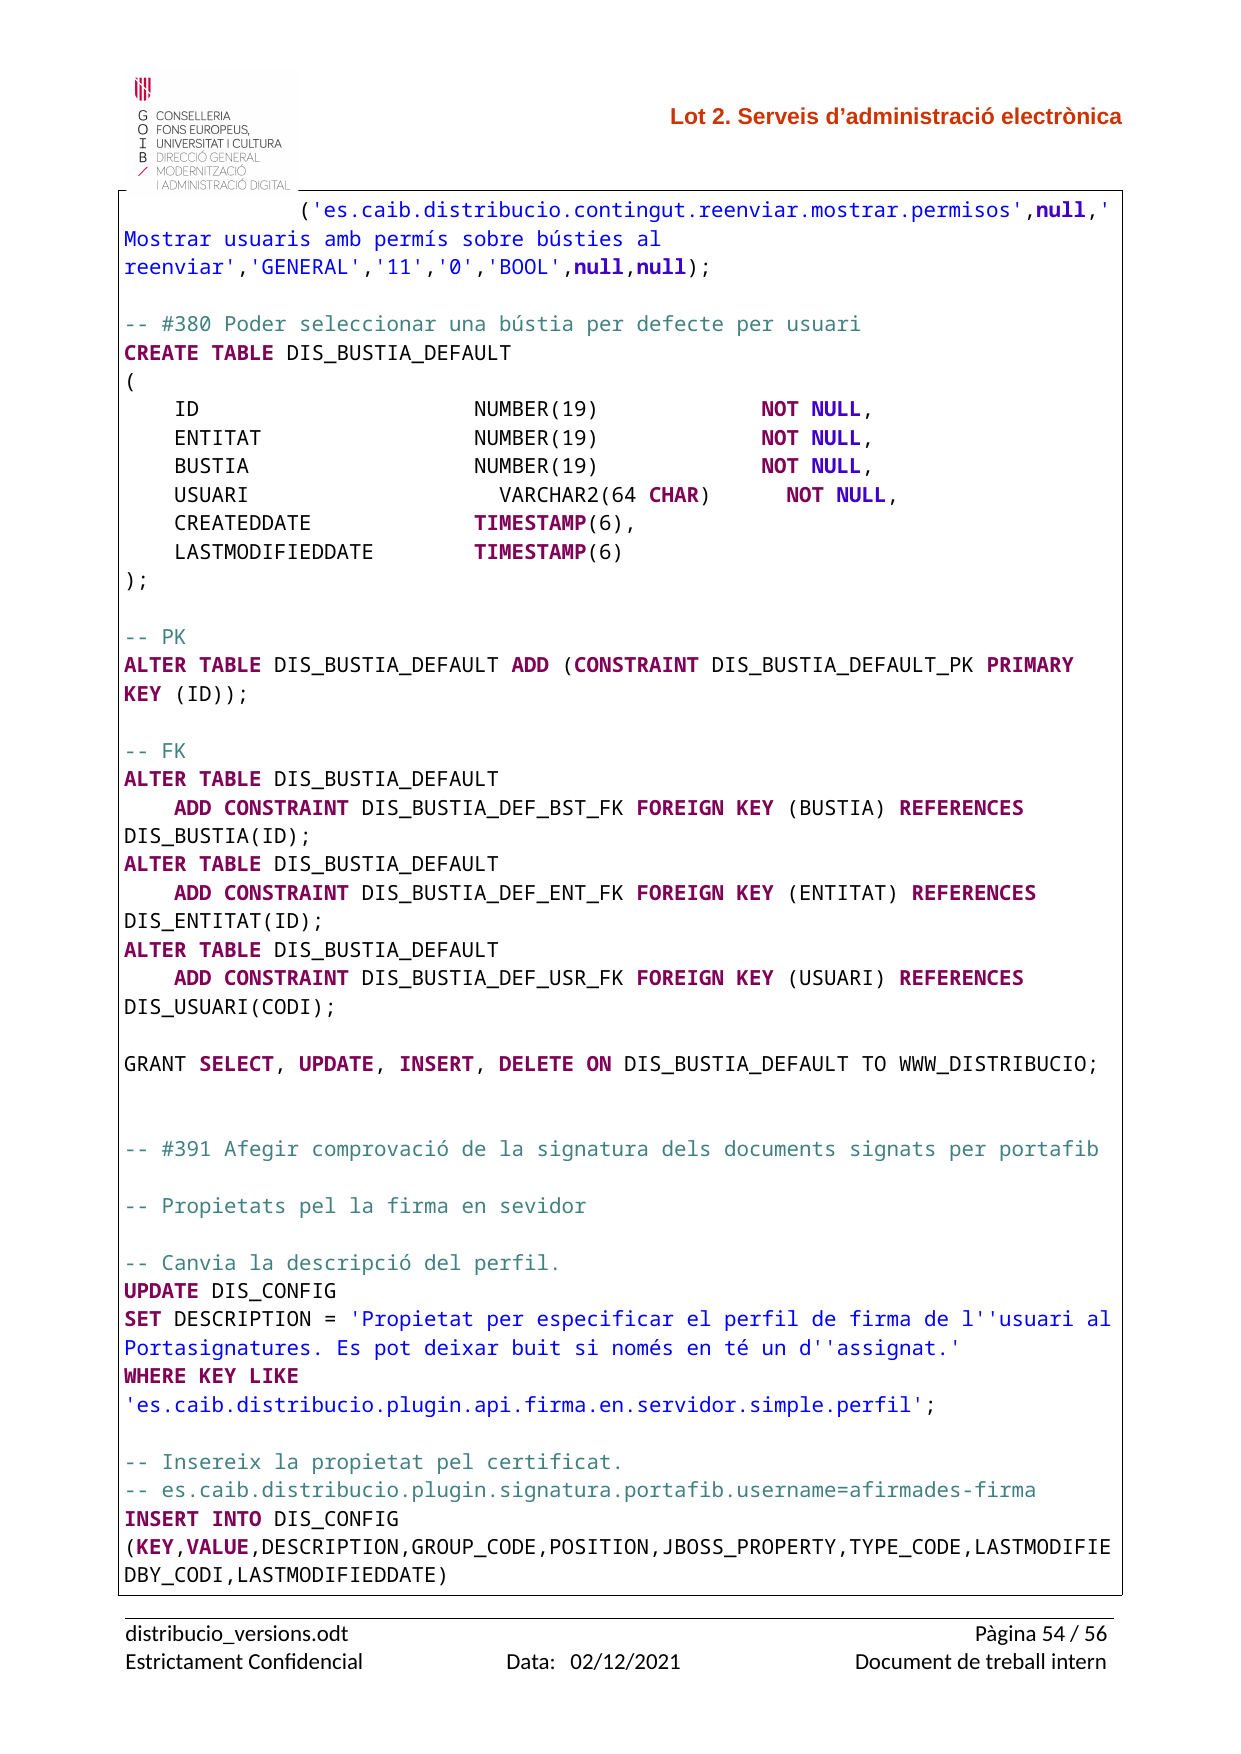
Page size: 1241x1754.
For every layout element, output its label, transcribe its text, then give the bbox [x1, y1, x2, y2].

picture [126, 70, 299, 197]
table_header ('es.caib.distribucio.contingut.reenviar.mostrar.permisos',null,'Mostrar usuaris amb permís sobre bústies al reenviar','GENERAL','11','0','BOOL',null,null); -- #380 Poder seleccionar una bústia per defecte per usuari CREATE TABLE DIS_BUSTIA_DEFAULT ( ID NUMBER(19) NOT NULL, ENTITAT NUMBER(19) NOT NULL, BUSTIA NUMBER(19) NOT NULL, USUARI VARCHAR2(64 CHAR) NOT NULL, CREATEDDATE TIMESTAMP(6), LASTMODIFIEDDATE TIMESTAMP(6) ); -- PK ALTER TABLE DIS_BUSTIA_DEFAULT ADD (CONSTRAINT DIS_BUSTIA_DEFAULT_PK PRIMARY KEY (ID)); -- FK ALTER TABLE DIS_BUSTIA_DEFAULT ADD CONSTRAINT DIS_BUSTIA_DEF_BST_FK FOREIGN KEY (BUSTIA) REFERENCES DIS_BUSTIA(ID); ALTER TABLE DIS_BUSTIA_DEFAULT ADD CONSTRAINT DIS_BUSTIA_DEF_ENT_FK FOREIGN KEY (ENTITAT) REFERENCES DIS_ENTITAT(ID); ALTER TABLE DIS_BUSTIA_DEFAULT ADD CONSTRAINT DIS_BUSTIA_DEF_USR_FK FOREIGN KEY (USUARI) REFERENCES DIS_USUARI(CODI); GRANT SELECT, UPDATE, INSERT, DELETE ON DIS_BUSTIA_DEFAULT TO WWW_DISTRIBUCIO; -- #391 Afegir comprovació de la signatura dels documents signats per portafib -- Propietats pel la firma en sevidor -- Canvia la descripció del perfil. UPDATE DIS_CONFIG SET DESCRIPTION = 'Propietat per especificar el perfil de firma de l''usuari al Portasignatures. Es pot deixar buit si només en té un d''assignat.' WHERE KEY LIKE 'es.caib.distribucio.plugin.api.firma.en.servidor.simple.perfil'; -- Insereix la propietat pel certificat. -- es.caib.distribucio.plugin.signatura.portafib.username=afirmades-firma INSERT INTO DIS_CONFIG (KEY,VALUE,DESCRIPTION,GROUP_CODE,POSITION,JBOSS_PROPERTY,TYPE_CODE,LASTMODIFIEDBY_CODI,LASTMODIFIEDDATE) [119, 191, 1122, 1595]
